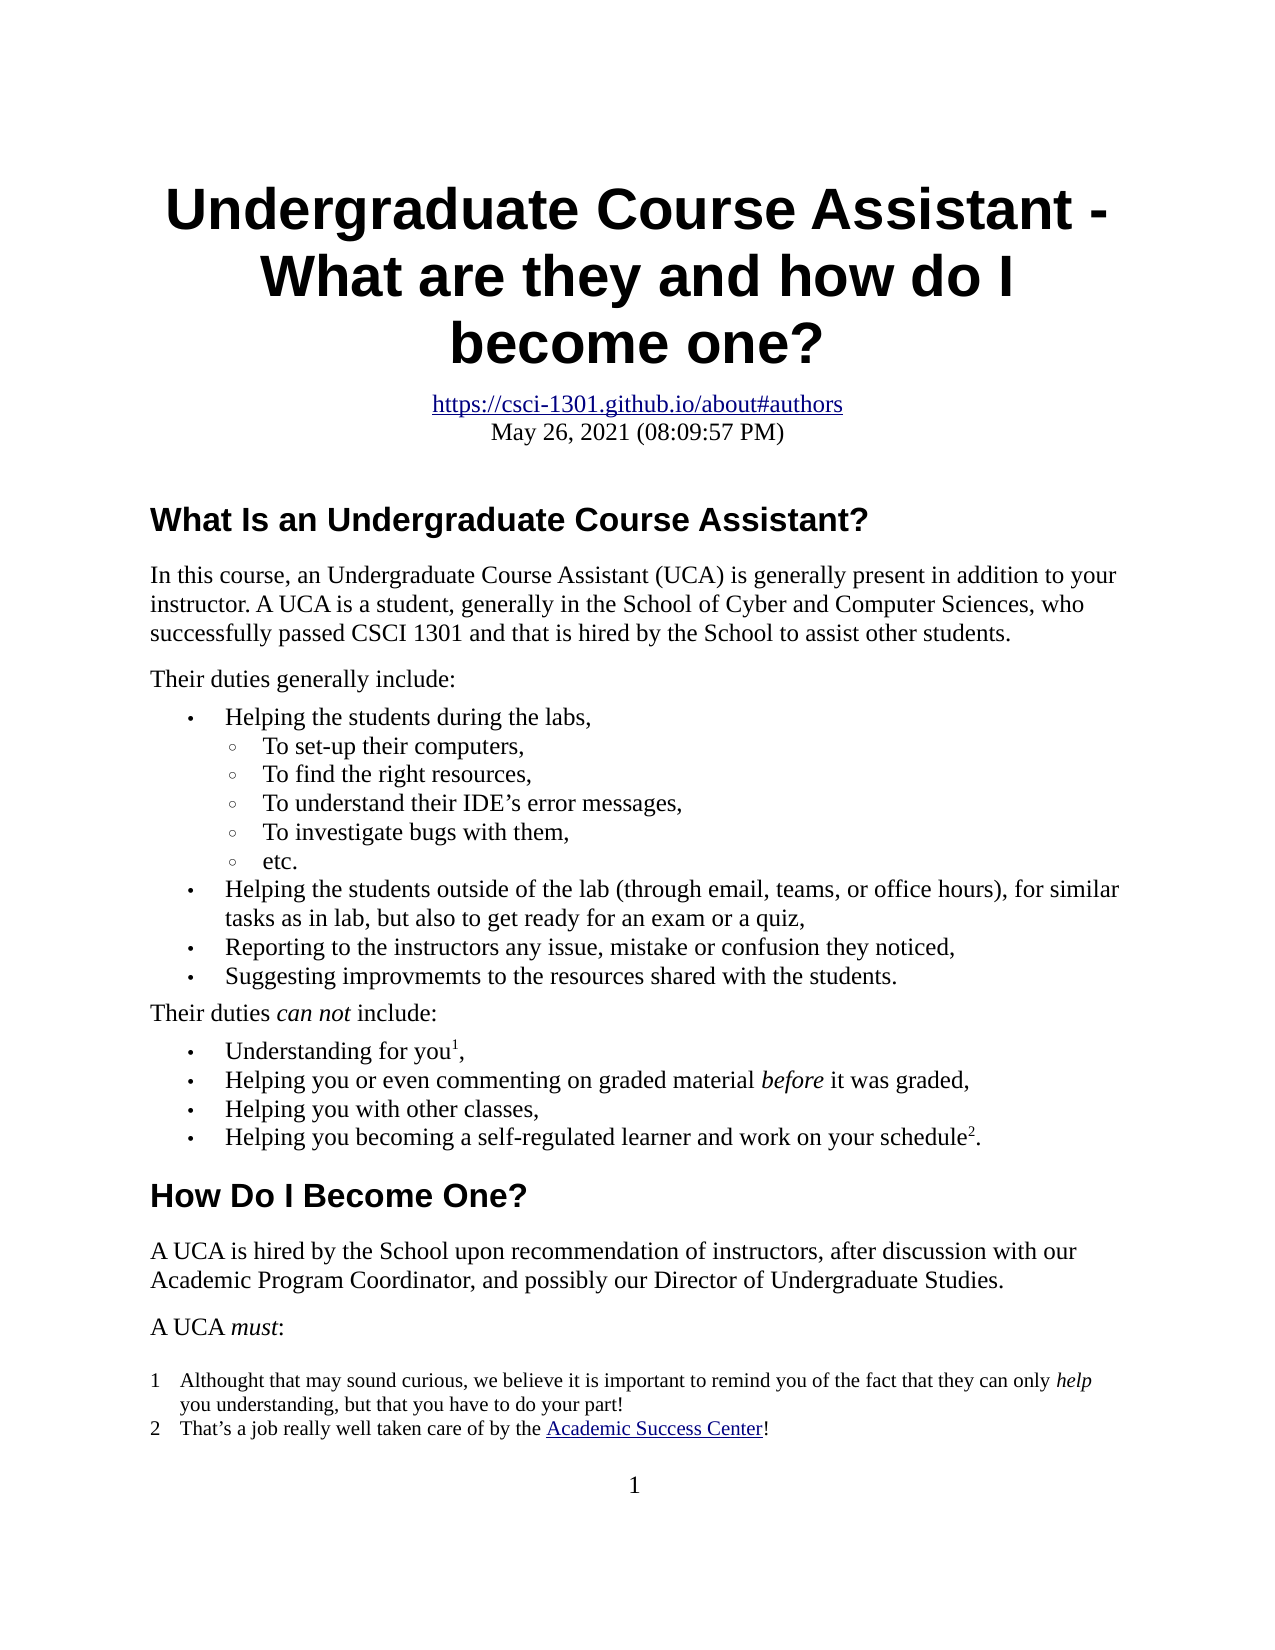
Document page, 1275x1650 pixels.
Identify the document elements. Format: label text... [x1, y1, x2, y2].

list To investigate bugs with them, [225, 817, 1125, 846]
list Suggesting improvmemts to the resources shared with the students. [187, 961, 1125, 989]
text Their duties generally include: [150, 664, 1125, 693]
subtitle What Is an Undergraduate Course Assistant? [150, 500, 1125, 539]
list Helping the students outside of the lab (through email, teams, or office hours), for similar tasks as in lab, but also to get ready for an exam or a quiz, [187, 874, 1125, 932]
list To set-up their computers, [225, 731, 1125, 759]
text A UCA is hired by the School upon recommendation of instructors, after discussion with our Academic Program Coordinator, and possibly our Director of Undergraduate Studies. [150, 1236, 1125, 1294]
list Helping the students during the labs, [187, 702, 1125, 731]
list etc. [225, 846, 1125, 874]
list Helping you becoming a self-regulated learner and work on your schedule. [187, 1122, 1125, 1151]
text https://csci-1301.github.io/about#authors [150, 389, 1125, 417]
list Reporting to the instructors any issue, mistake or confusion they noticed, [187, 932, 1125, 961]
text In this course, an Undergraduate Course Assistant (UCA) is generally present in addition to your instructor. A UCA is a student, generally in the School of Cyber and Computer Sciences, who successfully passed CSCI 1301 and that is hired by the School to assist other students. [150, 560, 1125, 646]
subtitle How Do I Become One? [150, 1176, 1125, 1215]
list Helping you or even commenting on graded material before it was graded, [187, 1065, 1125, 1094]
list Understanding for you, [187, 1036, 1125, 1065]
title Undergraduate Course Assistant - What are they and how do I become one? [150, 175, 1125, 376]
text Their duties can not include: [150, 998, 1125, 1027]
text A UCA must: [150, 1312, 1125, 1340]
list Helping you with other classes, [187, 1094, 1125, 1122]
text May 26, 2021 (08:09:57 PM) [150, 417, 1125, 446]
list To find the right resources, [225, 759, 1125, 788]
list That’s a job really well taken care of by the Academic Success Center! [150, 1416, 1125, 1440]
list To understand their IDE’s error messages, [225, 788, 1125, 817]
list Althought that may sound curious, we believe it is important to remind you of the fact that they can only help you understanding, but that you have to do your part! [150, 1368, 1125, 1416]
